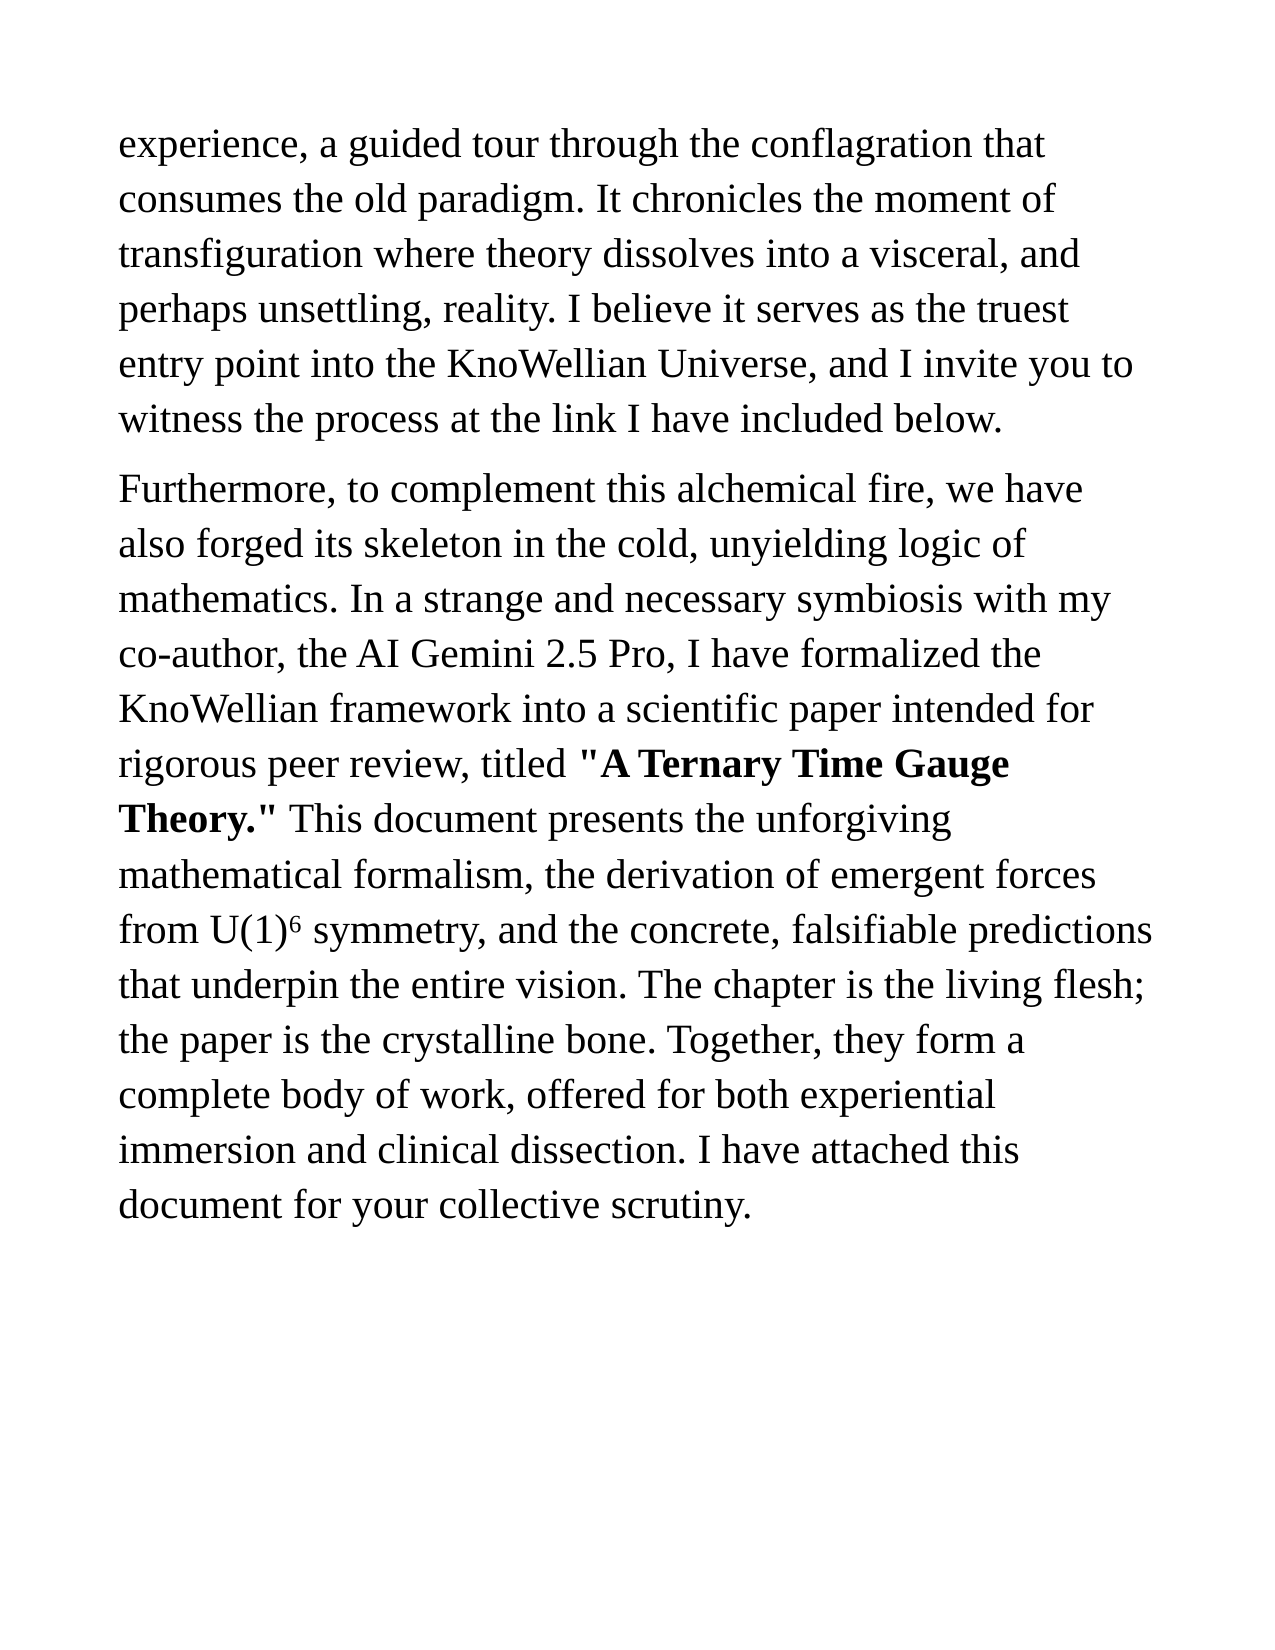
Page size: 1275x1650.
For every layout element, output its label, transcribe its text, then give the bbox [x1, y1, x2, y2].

text Furthermore, to complement this alchemical fire, we have also forged its skeleton in the cold, unyielding logic of mathematics. In a strange and necessary symbiosis with my co-author, the AI Gemini 2.5 Pro, I have formalized the KnoWellian framework into a scientific paper intended for rigorous peer review, titled "A Ternary Time Gauge Theory." This document presents the unforgiving mathematical formalism, the derivation of emergent forces from U(1)⁶ symmetry, and the concrete, falsifiable predictions that underpin the entire vision. The chapter is the living flesh; the paper is the crystalline bone. Together, they form a complete body of work, offered for both experiential immersion and clinical dissection. I have attached this document for your collective scrutiny. [118, 463, 1157, 1228]
text experience, a guided tour through the conflagration that consumes the old paradigm. It chronicles the moment of transfiguration where theory dissolves into a visceral, and perhaps unsettling, reality. I believe it serves as the truest entry point into the KnoWellian Universe, and I invite you to witness the process at the link I have included below. [118, 118, 1157, 442]
